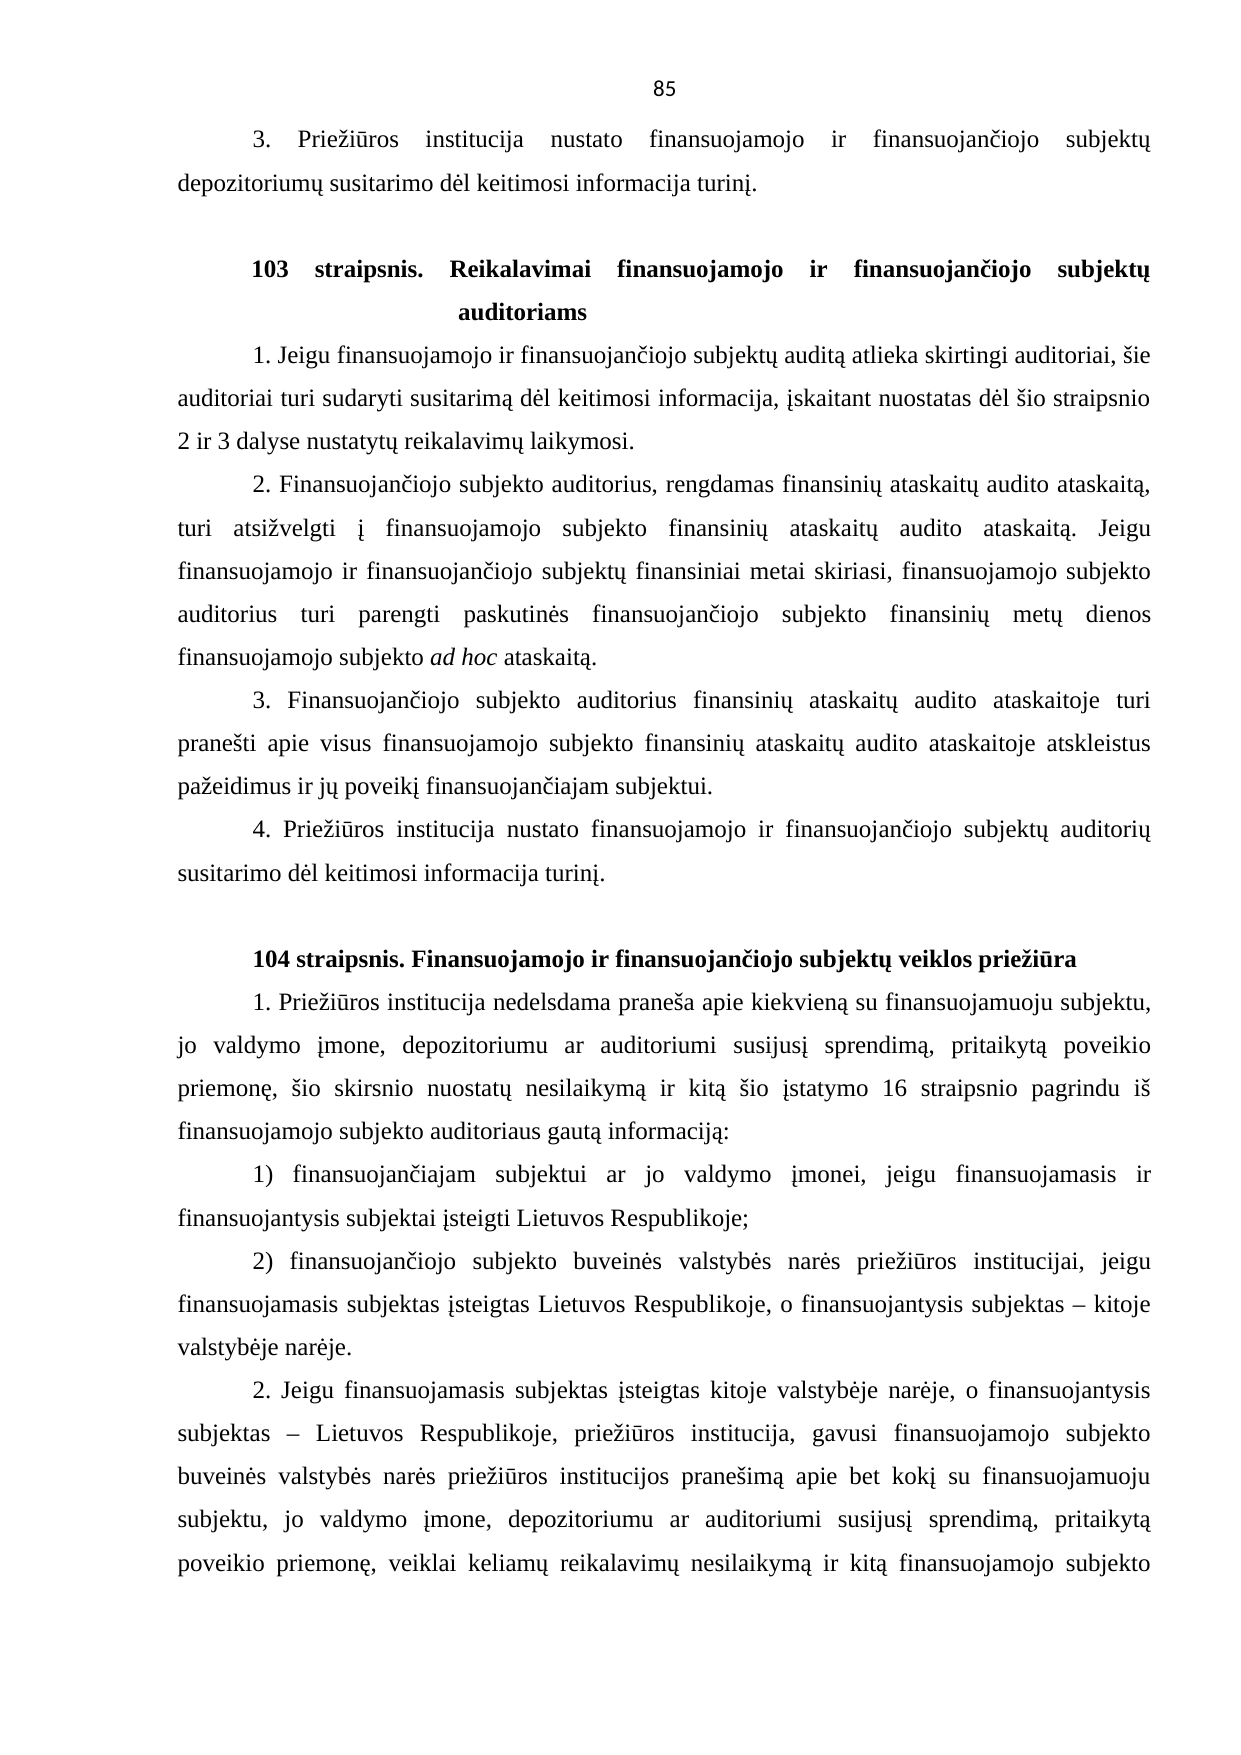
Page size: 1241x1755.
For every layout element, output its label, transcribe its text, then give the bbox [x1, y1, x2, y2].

text 104 straipsnis. Finansuojamojo ir finansuojančiojo subjektų veiklos priežiūra [252, 944, 1152, 973]
text 3. Priežiūros institucija nustato finansuojamojo ir finansuojančiojo subjektų depozitoriumų susitarimo dėl keitimosi informacija turinį. [177, 124, 1152, 196]
text 3. Finansuojančiojo subjekto auditorius finansinių ataskaitų audito ataskaitoje turi pranešti apie visus finansuojamojo subjekto finansinių ataskaitų audito ataskaitoje atskleistus pažeidimus ir jų poveikį finansuojančiajam subjektui. [177, 685, 1152, 800]
text 1. Priežiūros institucija nedelsdama praneša apie kiekvieną su finansuojamuoju subjektu, jo valdymo įmone, depozitoriumu ar auditoriumi susijusį sprendimą, pritaikytą poveikio priemonę, šio skirsnio nuostatų nesilaikymą ir kitą šio įstatymo 16 straipsnio pagrindu iš finansuojamojo subjekto auditoriaus gautą informaciją: [177, 987, 1152, 1145]
text 1. Jeigu finansuojamojo ir finansuojančiojo subjektų auditą atlieka skirtingi auditoriai, šie auditoriai turi sudaryti susitarimą dėl keitimosi informacija, įskaitant nuostatas dėl šio straipsnio 2 ir 3 dalyse nustatytų reikalavimų laikymosi. [177, 340, 1152, 455]
text 2. Finansuojančiojo subjekto auditorius, rengdamas finansinių ataskaitų audito ataskaitą, turi atsižvelgti į finansuojamojo subjekto finansinių ataskaitų audito ataskaitą. Jeigu finansuojamojo ir finansuojančiojo subjektų finansiniai metai skiriasi, finansuojamojo subjekto auditorius turi parengti paskutinės finansuojančiojo subjekto finansinių metų dienos finansuojamojo subjekto ad hoc ataskaitą. [177, 469, 1152, 671]
text 1) finansuojančiajam subjektui ar jo valdymo įmonei, jeigu finansuojamasis ir finansuojantysis subjektai įsteigti Lietuvos Respublikoje; [177, 1159, 1152, 1231]
text 103 straipsnis. Reikalavimai finansuojamojo ir finansuojančiojo subjektų auditoriams [251, 254, 1152, 326]
text 2. Jeigu finansuojamasis subjektas įsteigtas kitoje valstybėje narėje, o finansuojantysis subjektas – Lietuvos Respublikoje, priežiūros institucija, gavusi finansuojamojo subjekto buveinės valstybės narės priežiūros institucijos pranešimą apie bet kokį su finansuojamuoju subjektu, jo valdymo įmone, depozitoriumu ar auditoriumi susijusį sprendimą, pritaikytą poveikio priemonę, veiklai keliamų reikalavimų nesilaikymą ir kitą finansuojamojo subjekto [177, 1375, 1152, 1576]
text 2) finansuojančiojo subjekto buveinės valstybės narės priežiūros institucijai, jeigu finansuojamasis subjektas įsteigtas Lietuvos Respublikoje, o finansuojantysis subjektas – kitoje valstybėje narėje. [177, 1246, 1152, 1361]
text 4. Priežiūros institucija nustato finansuojamojo ir finansuojančiojo subjektų auditorių susitarimo dėl keitimosi informacija turinį. [177, 814, 1152, 886]
